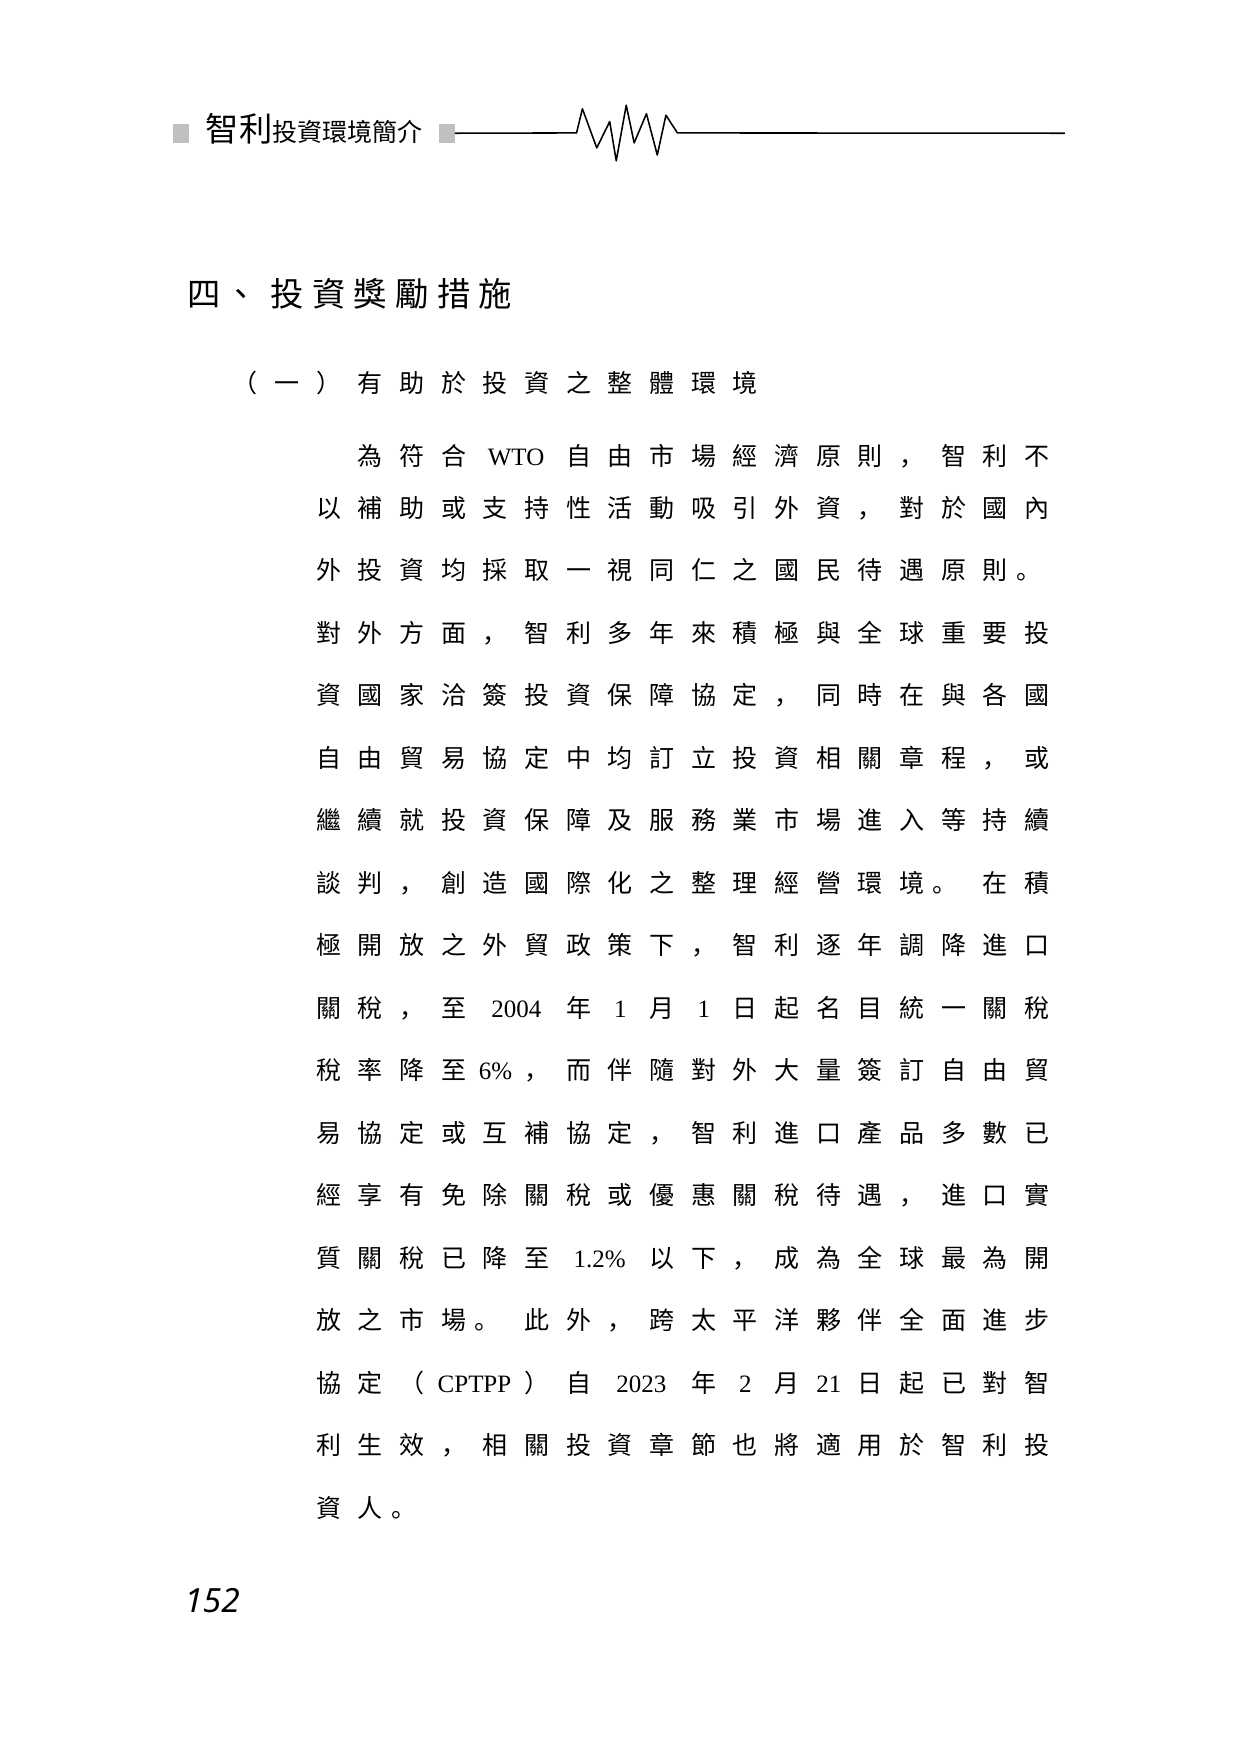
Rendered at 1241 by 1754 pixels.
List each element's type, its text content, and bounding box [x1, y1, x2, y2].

text 為符合WTO自由市場經濟原則，智利不以補助或支持性活動吸引外資，對於國內外投資均採取一視同仁之國民待遇原則。對外方面，智利多年來積極與全球重要投資國家洽簽投資保障協定，同時在與各國自由貿易協定中均訂立投資相關章程，或繼續就投資保障及服務業市場進入等持續談判，創造國際化之整理經營環境。在積極開放之外貿政策下，智利逐年調降進口關稅，至2004年1月1日起名目統一關稅稅率降至6%，而伴隨對外大量簽訂自由貿易協定或互補協定，智利進口產品多數已經享有免除關稅或優惠關稅待遇，進口實質關稅已降至1.2%以下，成為全球最為開放之市場。此外，跨太平洋夥伴全面進步協定（CPTPP）自2023年2月21日起已對智利生效，相關投資章節也將適用於智利投資人。 [281, 402, 1058, 1527]
text 四、投資獎勵措施 [183, 250, 1058, 313]
text （一）有助於投資之整體環境 [207, 339, 1058, 402]
